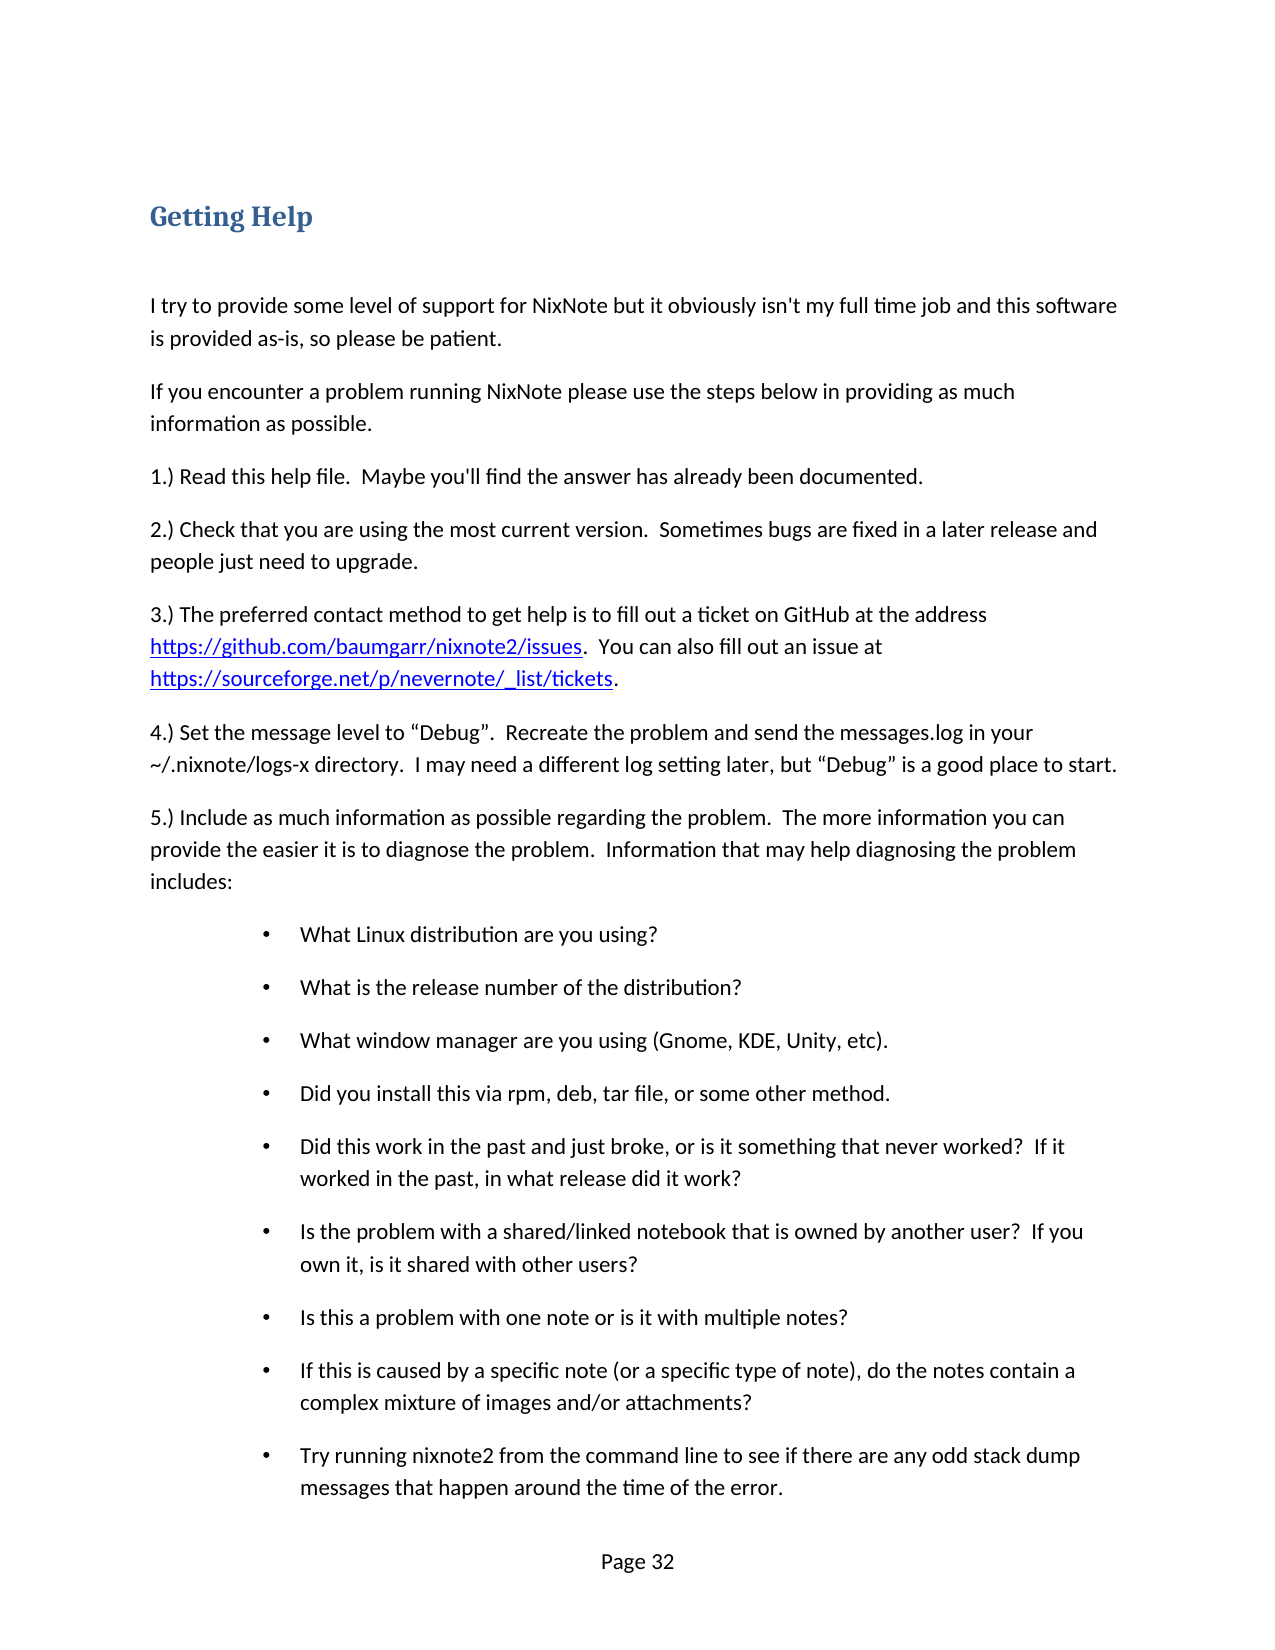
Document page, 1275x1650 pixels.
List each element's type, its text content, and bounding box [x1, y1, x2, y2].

text I try to provide some level of support for NixNote but it obviously isn't my full time job and this software is provided as-is, so please be patient. [150, 292, 1125, 352]
list Is this a problem with one note or is it with multiple notes? [262, 1303, 1125, 1331]
list Did you install this via rpm, deb, tar file, or some other method. [262, 1079, 1125, 1107]
text 2.) Check that you are using the most current version. Sometimes bugs are fixed in a later release and people just need to upgrade. [150, 515, 1125, 575]
text 5.) Include as much information as possible regarding the problem. The more information you can provide the easier it is to diagnose the problem. Information that may help diagnosing the problem includes: [150, 803, 1125, 895]
subtitle Getting Help [150, 200, 1125, 233]
text If you encounter a problem running NixNote please use the steps below in providing as much information as possible. [150, 377, 1125, 437]
list What Linux distribution are you using? [262, 920, 1125, 948]
list What is the release number of the distribution? [262, 973, 1125, 1001]
text 4.) Set the message level to “Debug”. Recreate the problem and send the messages.log in your ~/.nixnote/logs-x directory. I may need a different log setting later, but “Debug” is a good place to start. [150, 718, 1125, 778]
list Try running nixnote2 from the command line to see if there are any odd stack dump messages that happen around the time of the error. [262, 1441, 1125, 1501]
text 3.) The preferred contact method to get help is to fill out a ticket on GitHub at the address https://github.com/baumgarr/nixnote2/issues. You can also fill out an issue at https://sourceforge.net/p/nevernote/_list/tickets. [150, 600, 1125, 693]
list Is the problem with a shared/linked notebook that is owned by another user? If you own it, is it shared with other users? [262, 1217, 1125, 1278]
list If this is caused by a specific note (or a specific type of note), do the notes contain a complex mixture of images and/or attachments? [262, 1356, 1125, 1416]
text 1.) Read this help file. Maybe you'll find the answer has already been documented. [150, 462, 1125, 490]
list What window manager are you using (Gnome, KDE, Unity, etc). [262, 1026, 1125, 1054]
list Did this work in the past and just broke, or is it something that never worked? If it worked in the past, in what release did it work? [262, 1132, 1125, 1192]
